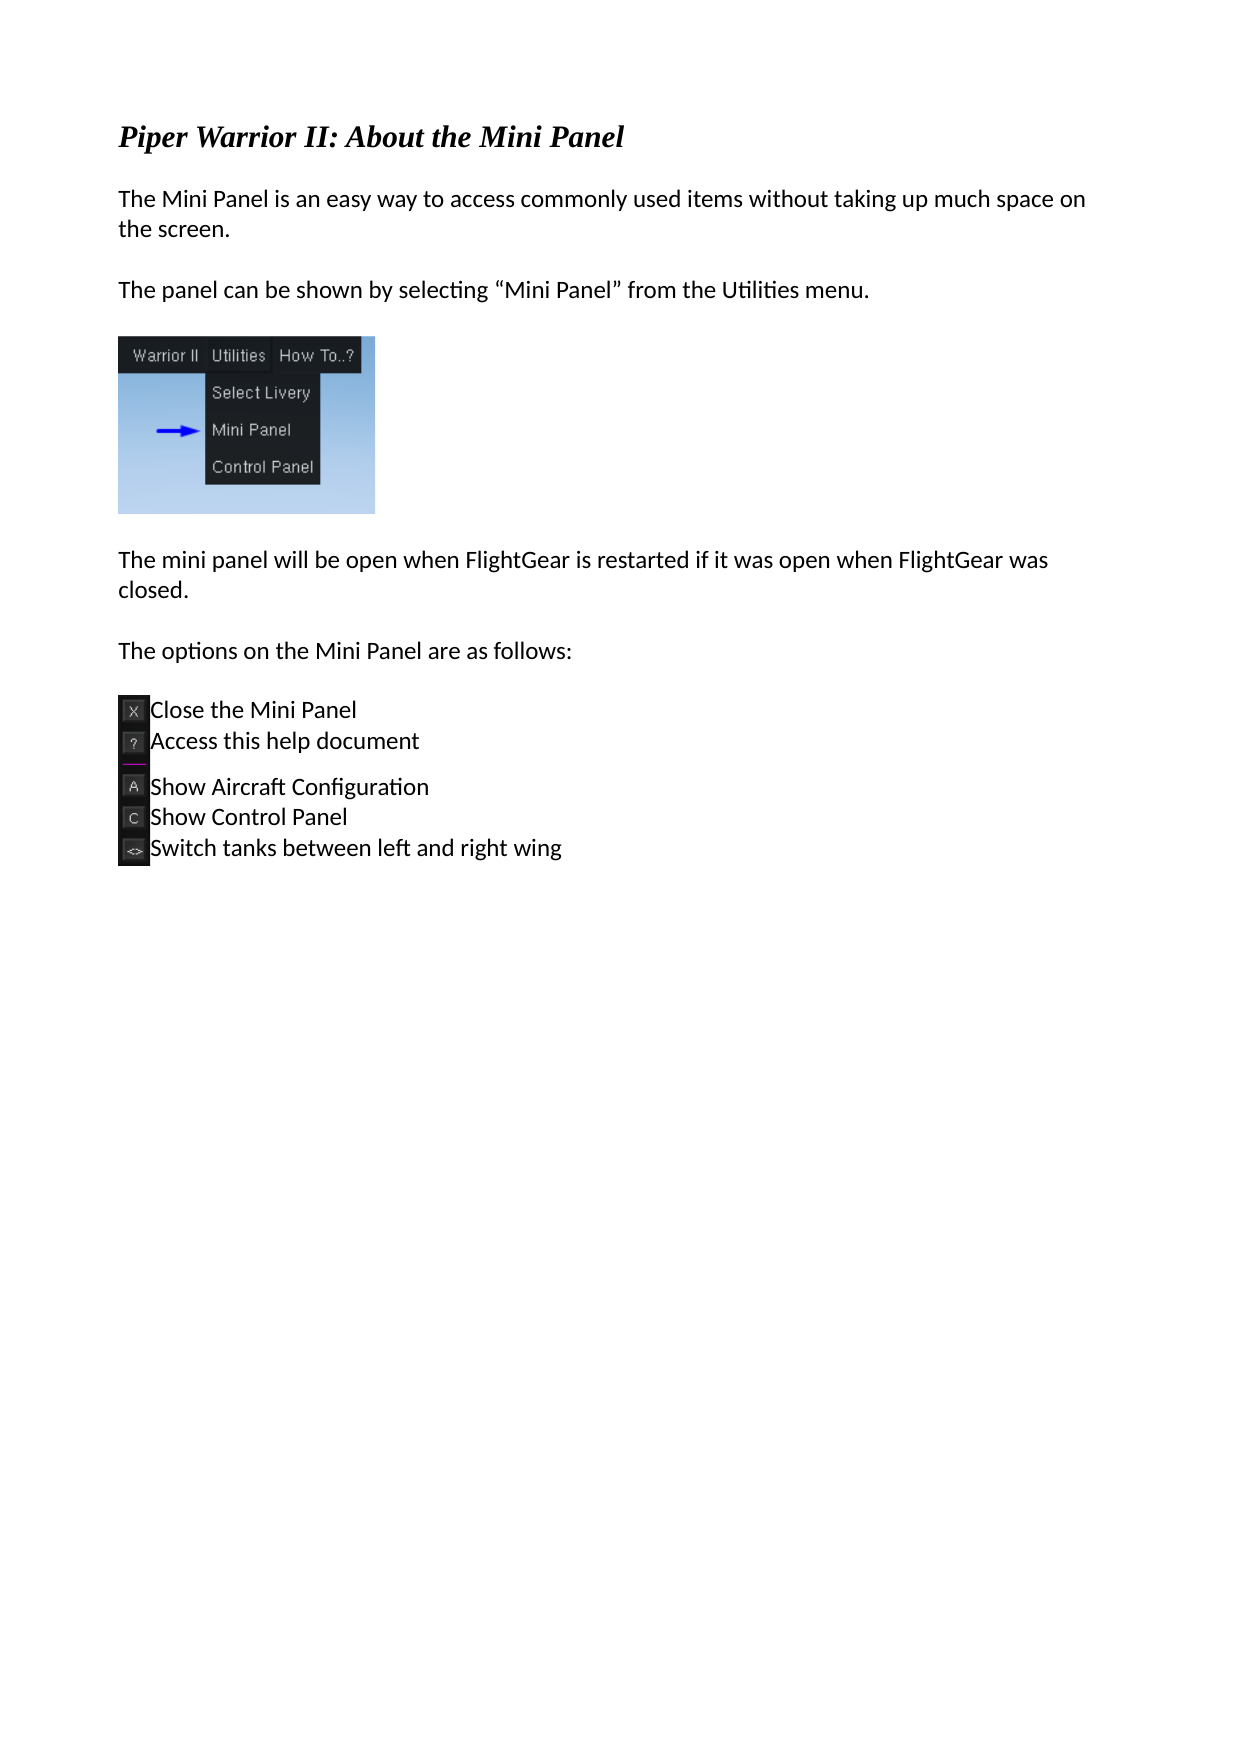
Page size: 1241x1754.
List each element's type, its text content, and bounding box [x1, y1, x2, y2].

text The mini panel will be open when FlightGear is restarted if it was open when FlightGear was closed. [118, 544, 1122, 605]
text The panel can be shown by selecting “Mini Panel” from the Utilities menu. [118, 274, 1122, 335]
text The options on the Mini Panel are as follows: [118, 635, 1122, 666]
text Piper Warrior II: About the Mini Panel [118, 118, 1122, 154]
text Access this help document [150, 725, 1122, 756]
text Show Control Panel [150, 801, 1122, 832]
text Close the Mini Panel [150, 695, 1122, 725]
text Show Aircraft Configuration [150, 771, 1122, 801]
text Switch tanks between left and right wing [150, 832, 1122, 862]
text The Mini Panel is an easy way to access commonly used items without taking up much space on the screen. [118, 183, 1122, 244]
